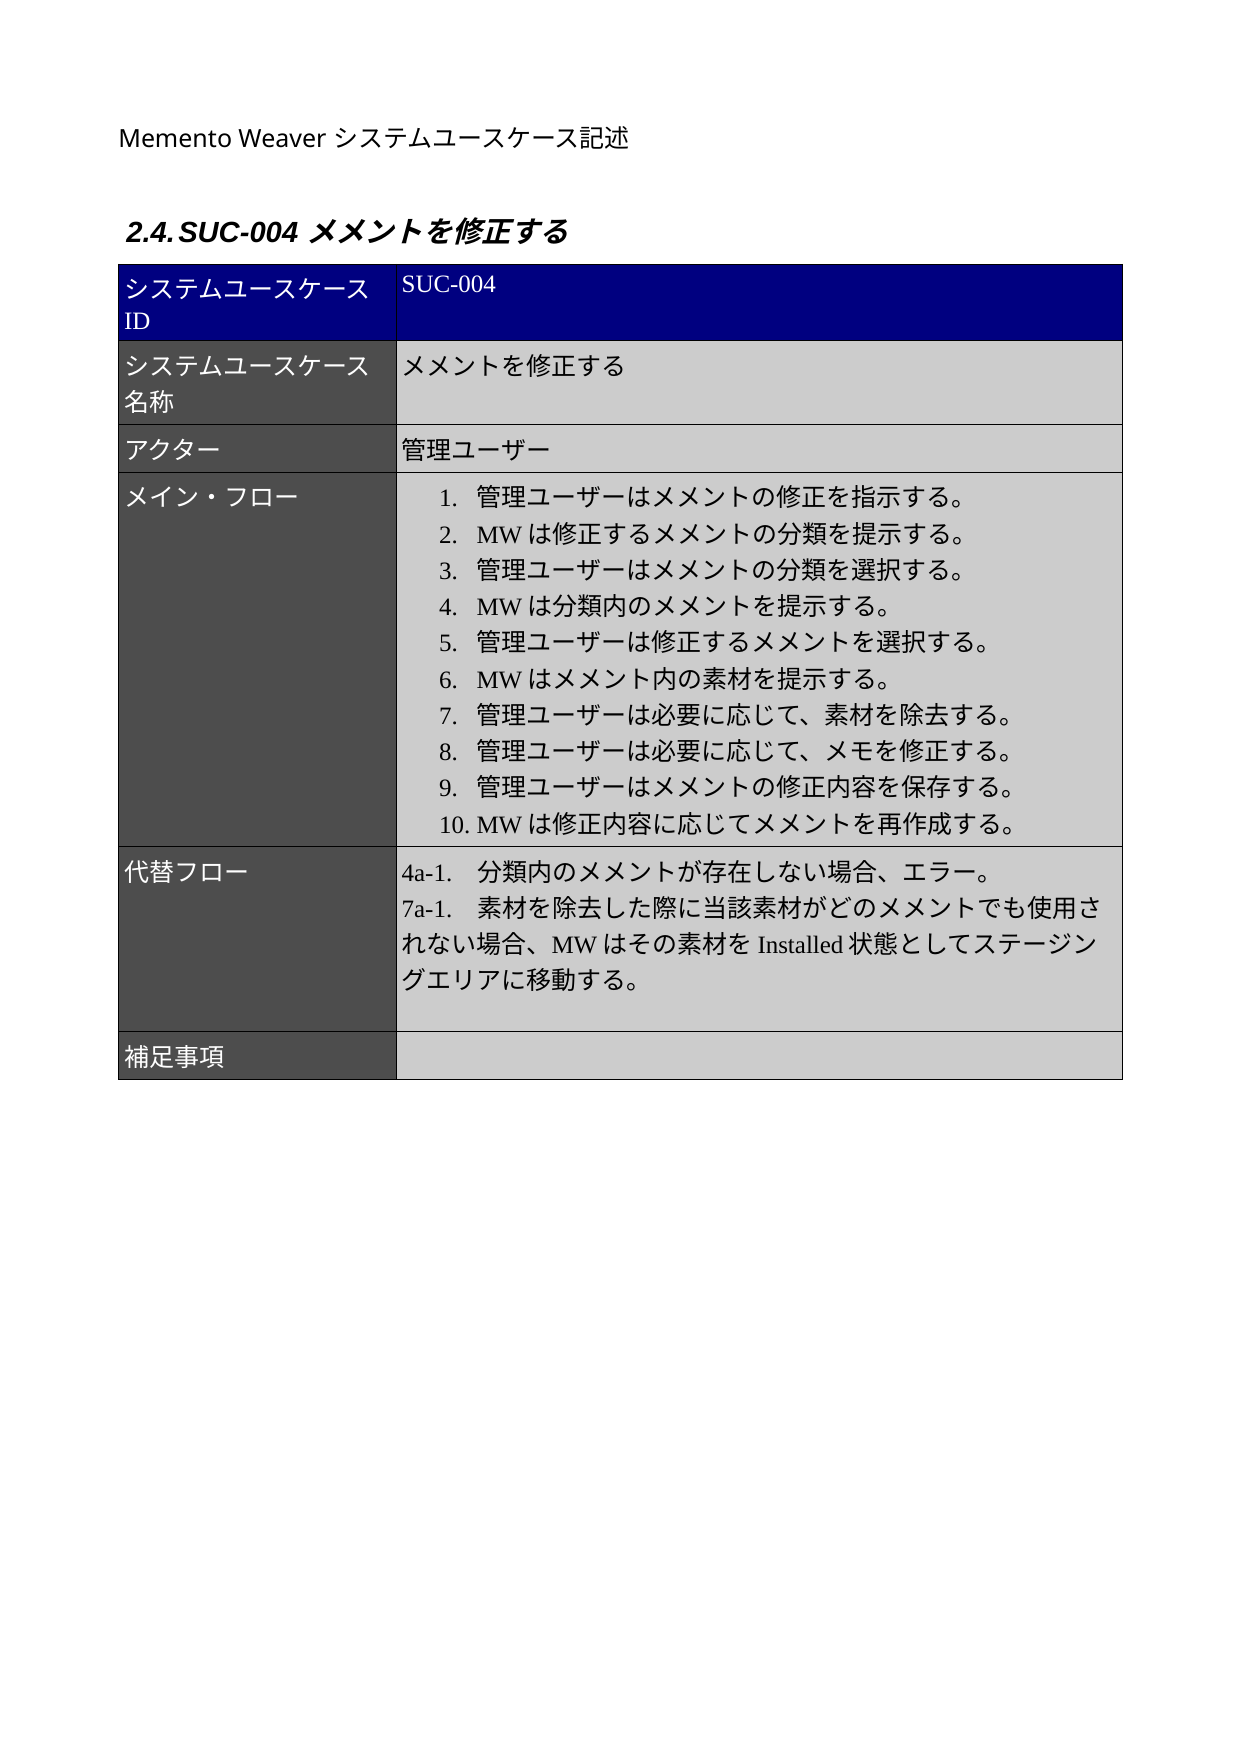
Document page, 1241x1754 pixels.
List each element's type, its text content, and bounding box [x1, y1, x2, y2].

table_cell 4a-1. 分類内のメメントが存在しない場合、エラー。 7a-1. 素材を除去した際に当該素材がどのメメントでも使用されない場合、MWはその素材をInstalled状態としてステージングエリアに移動する。 [397, 847, 1122, 1031]
table_cell [397, 1032, 1122, 1079]
table_cell 管理ユーザーはメメントの修正を指示する。 MWは修正するメメントの分類を提示する。 管理ユーザーはメメントの分類を選択する。 MWは分類内のメメントを提示する。 管理ユーザーは修正するメメントを選択する。 MWはメメント内の素材を提示する。 管理ユーザーは必要に応じて、素材を除去する。 管理ユーザーは必要に応じて、メモを修正する。 管理ユーザーはメメントの修正内容を保存する。 MWは修正内容に応じてメメントを再作成する。 [397, 473, 1122, 846]
table_cell 補足事項 [119, 1032, 396, 1079]
table_header システムユースケースID [119, 265, 396, 340]
table_cell 代替フロー [119, 847, 396, 1031]
table_header SUC-004 [397, 265, 1122, 340]
table_cell 管理ユーザー [397, 425, 1122, 472]
table_cell システムユースケース名称 [119, 341, 396, 424]
table_cell メメントを修正する [397, 341, 1122, 424]
subtitle SUC-004 メメントを修正する [118, 209, 1122, 251]
table_cell メイン・フロー [119, 473, 396, 846]
table_cell アクター [119, 425, 396, 472]
